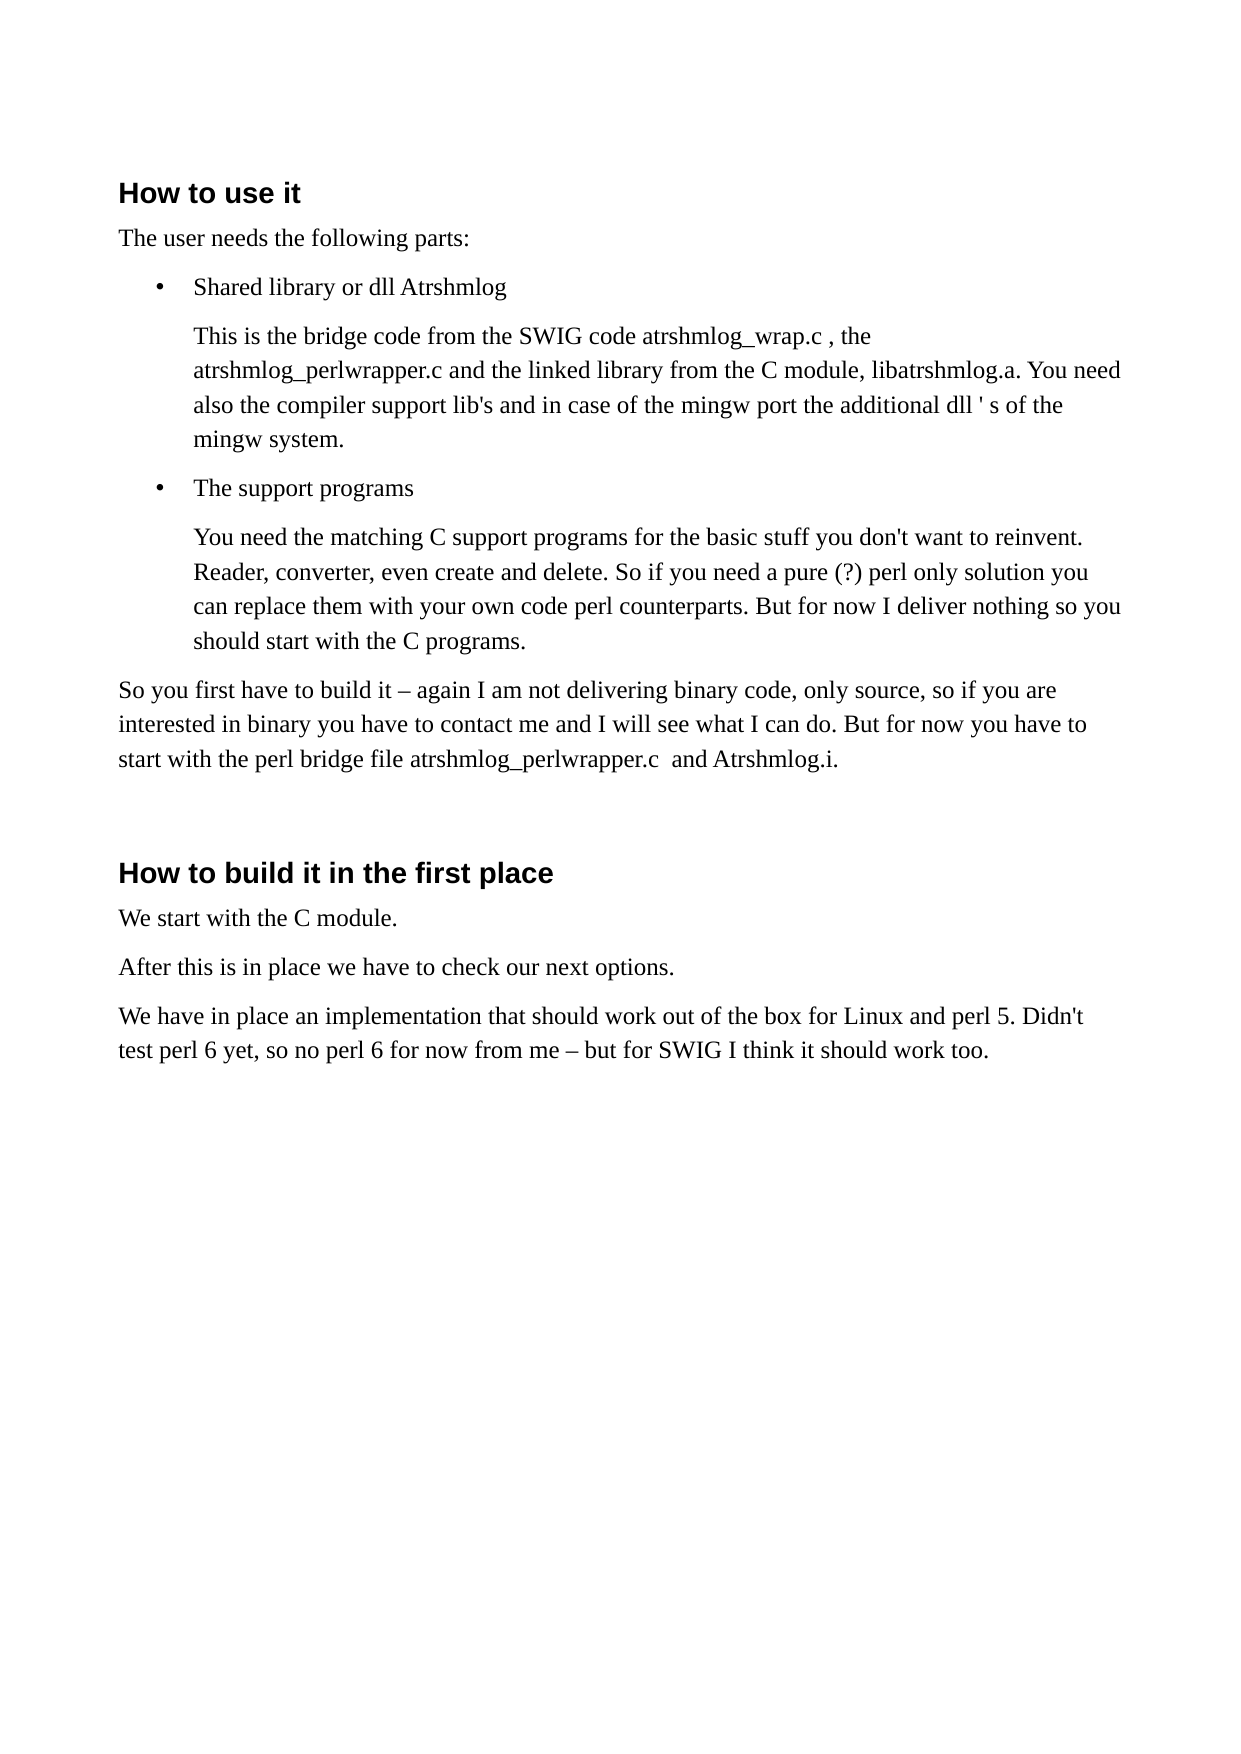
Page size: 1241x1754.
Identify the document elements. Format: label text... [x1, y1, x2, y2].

list You need the matching C support programs for the basic stuff you don't want to reinvent. Reader, converter, even create and delete. So if you need a pure (?) perl only solution you can replace them with your own code perl counterparts. But for now I deliver nothing so you should start with the C programs. [156, 522, 1122, 654]
text After this is in place we have to check our next options. [118, 952, 1122, 981]
list The support programs [156, 473, 1122, 502]
subtitle How to build it in the first place [118, 856, 1122, 890]
list Shared library or dll Atrshmlog [156, 272, 1122, 300]
list This is the bridge code from the SWIG code atrshmlog_wrap.c , the atrshmlog_perlwrapper.c and the linked library from the C module, libatrshmlog.a. You need also the compiler support lib's and in case of the mingw port the additional dll ' s of the mingw system. [156, 321, 1122, 453]
text We have in place an implementation that should work out of the box for Linux and perl 5. Didn't test perl 6 yet, so no perl 6 for now from me – but for SWIG I think it should work too. [118, 1001, 1122, 1064]
text The user needs the following parts: [118, 223, 1122, 251]
subtitle How to use it [118, 176, 1122, 210]
text We start with the C module. [118, 903, 1122, 931]
text So you first have to build it – again I am not delivering binary code, only source, so if you are interested in binary you have to contact me and I will see what I can do. But for now you have to start with the perl bridge file atrshmlog_perlwrapper.c and Atrshmlog.i. [118, 675, 1122, 772]
